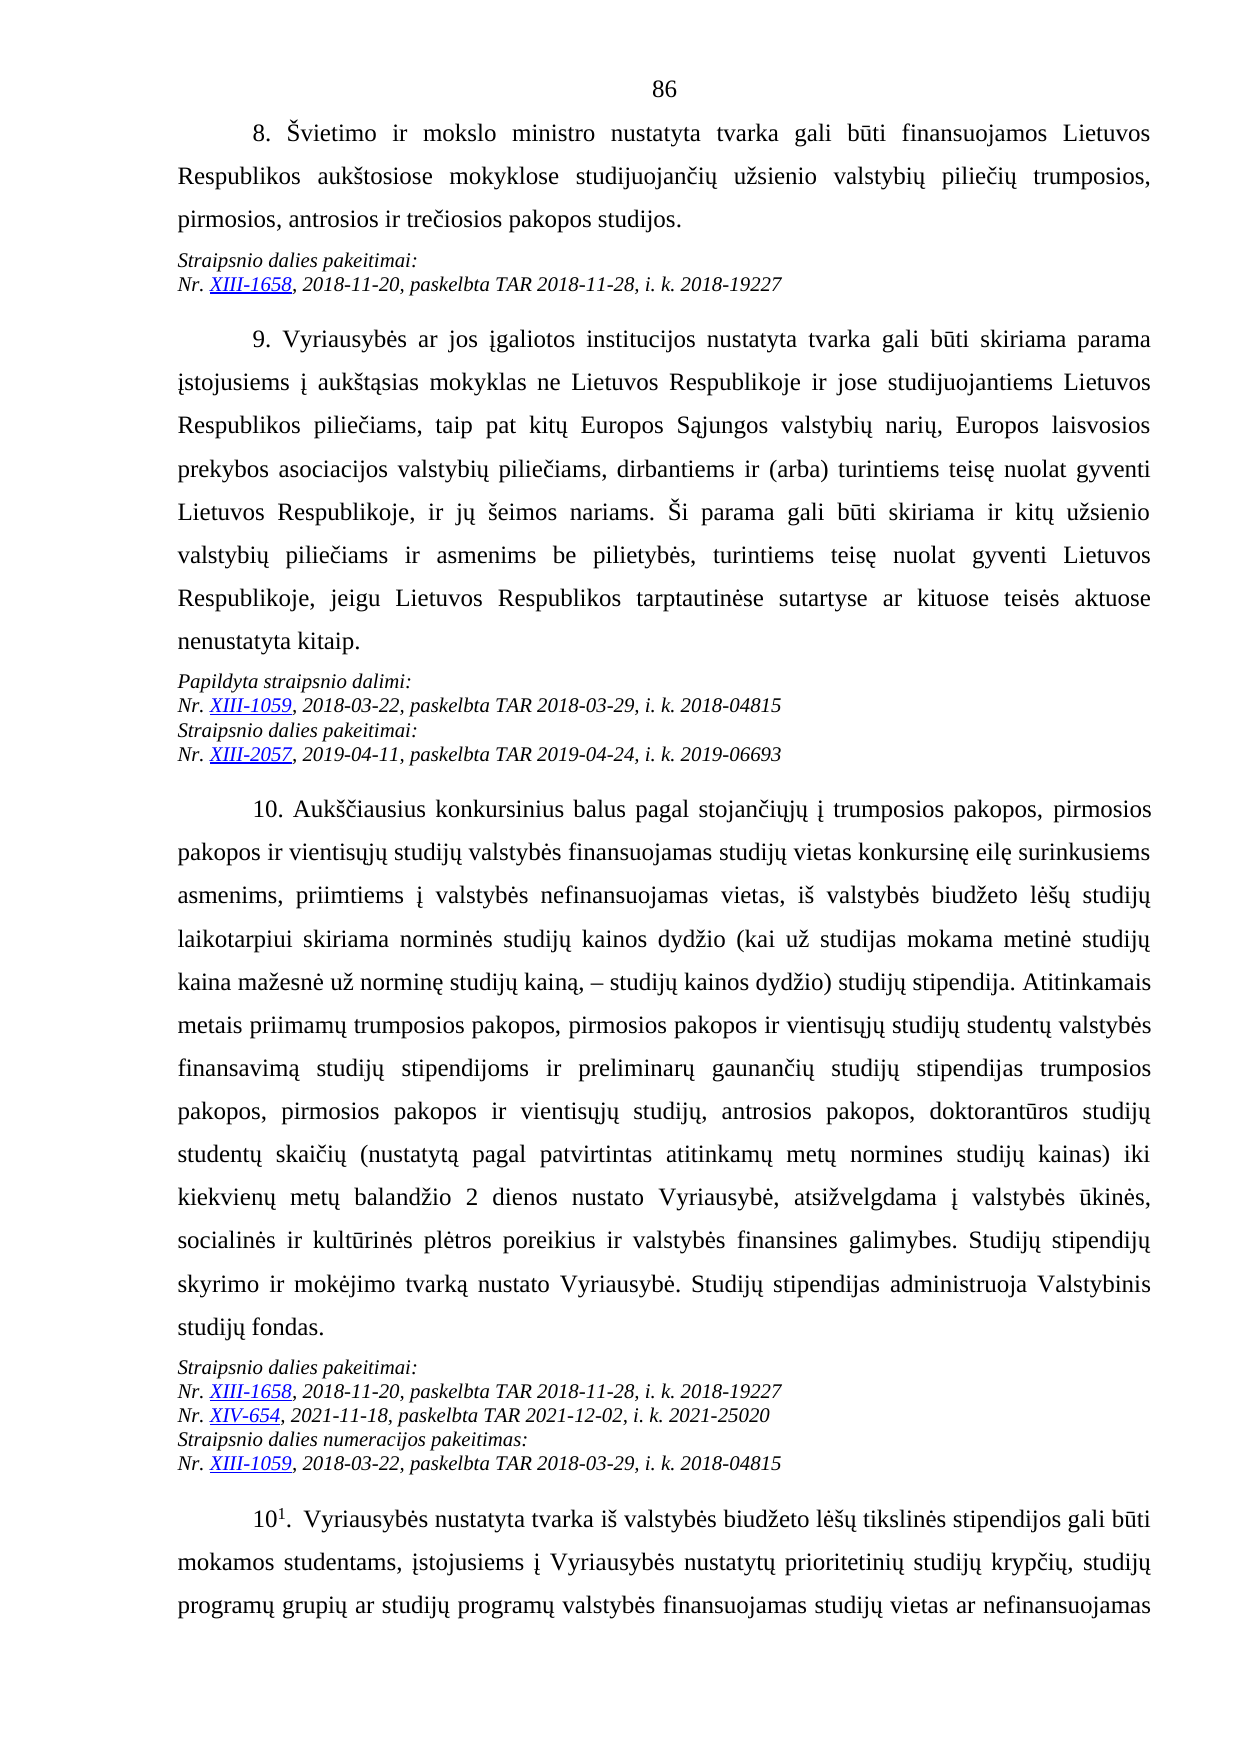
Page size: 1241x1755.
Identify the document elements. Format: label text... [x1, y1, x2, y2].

text Nr. XIII-1059, 2018-03-22, paskelbta TAR 2018-03-29, i. k. 2018-04815 [177, 693, 1152, 717]
text Straipsnio dalies pakeitimai: [177, 247, 1152, 272]
text Straipsnio dalies pakeitimai: [177, 717, 1152, 742]
text Nr. XIII-1658, 2018-11-20, paskelbta TAR 2018-11-28, i. k. 2018-19227 [177, 1379, 1152, 1403]
text Papildyta straipsnio dalimi: [177, 669, 1152, 693]
text 8. Švietimo ir mokslo ministro nustatyta tvarka gali būti finansuojamos Lietuvos Respublikos aukštosiose mokyklose studijuojančių užsienio valstybių piliečių trumposios, pirmosios, antrosios ir trečiosios pakopos studijos. [177, 118, 1152, 233]
text Nr. XIII-1059, 2018-03-22, paskelbta TAR 2018-03-29, i. k. 2018-04815 [177, 1451, 1152, 1475]
text 9. Vyriausybės ar jos įgaliotos institucijos nustatyta tvarka gali būti skiriama parama įstojusiems į aukštąsias mokyklas ne Lietuvos Respublikoje ir jose studijuojantiems Lietuvos Respublikos piliečiams, taip pat kitų Europos Sąjungos valstybių narių, Europos laisvosios prekybos asociacijos valstybių piliečiams, dirbantiems ir (arba) turintiems teisę nuolat gyventi Lietuvos Respublikoje, ir jų šeimos nariams. Ši parama gali būti skiriama ir kitų užsienio valstybių piliečiams ir asmenims be pilietybės, turintiems teisę nuolat gyventi Lietuvos Respublikoje, jeigu Lietuvos Respublikos tarptautinėse sutartyse ar kituose teisės aktuose nenustatyta kitaip. [177, 324, 1152, 655]
text 101. Vyriausybės nustatyta tvarka iš valstybės biudžeto lėšų tikslinės stipendijos gali būti mokamos studentams, įstojusiems į Vyriausybės nustatytų prioritetinių studijų krypčių, studijų programų grupių ar studijų programų valstybės finansuojamas studijų vietas ar nefinansuojamas [177, 1504, 1152, 1619]
text Straipsnio dalies pakeitimai: [177, 1355, 1152, 1379]
text Nr. XIII-1658, 2018-11-20, paskelbta TAR 2018-11-28, i. k. 2018-19227 [177, 272, 1152, 296]
text Nr. XIV-654, 2021-11-18, paskelbta TAR 2021-12-02, i. k. 2021-25020 [177, 1403, 1152, 1427]
text Nr. XIII-2057, 2019-04-11, paskelbta TAR 2019-04-24, i. k. 2019-06693 [177, 742, 1152, 766]
text 10. Aukščiausius konkursinius balus pagal stojančiųjų į trumposios pakopos, pirmosios pakopos ir vientisųjų studijų valstybės finansuojamas studijų vietas konkursinę eilę surinkusiems asmenims, priimtiems į valstybės nefinansuojamas vietas, iš valstybės biudžeto lėšų studijų laikotarpiui skiriama norminės studijų kainos dydžio (kai už studijas mokama metinė studijų kaina mažesnė už norminę studijų kainą, – studijų kainos dydžio) studijų stipendija. Atitinkamais metais priimamų trumposios pakopos, pirmosios pakopos ir vientisųjų studijų studentų valstybės finansavimą studijų stipendijoms ir preliminarų gaunančių studijų stipendijas trumposios pakopos, pirmosios pakopos ir vientisųjų studijų, antrosios pakopos, doktorantūros studijų studentų skaičių (nustatytą pagal patvirtintas atitinkamų metų normines studijų kainas) iki kiekvienų metų balandžio 2 dienos nustato Vyriausybė, atsižvelgdama į valstybės ūkinės, socialinės ir kultūrinės plėtros poreikius ir valstybės finansines galimybes. Studijų stipendijų skyrimo ir mokėjimo tvarką nustato Vyriausybė. Studijų stipendijas administruoja Valstybinis studijų fondas. [177, 794, 1152, 1341]
text Straipsnio dalies numeracijos pakeitimas: [177, 1427, 1152, 1451]
